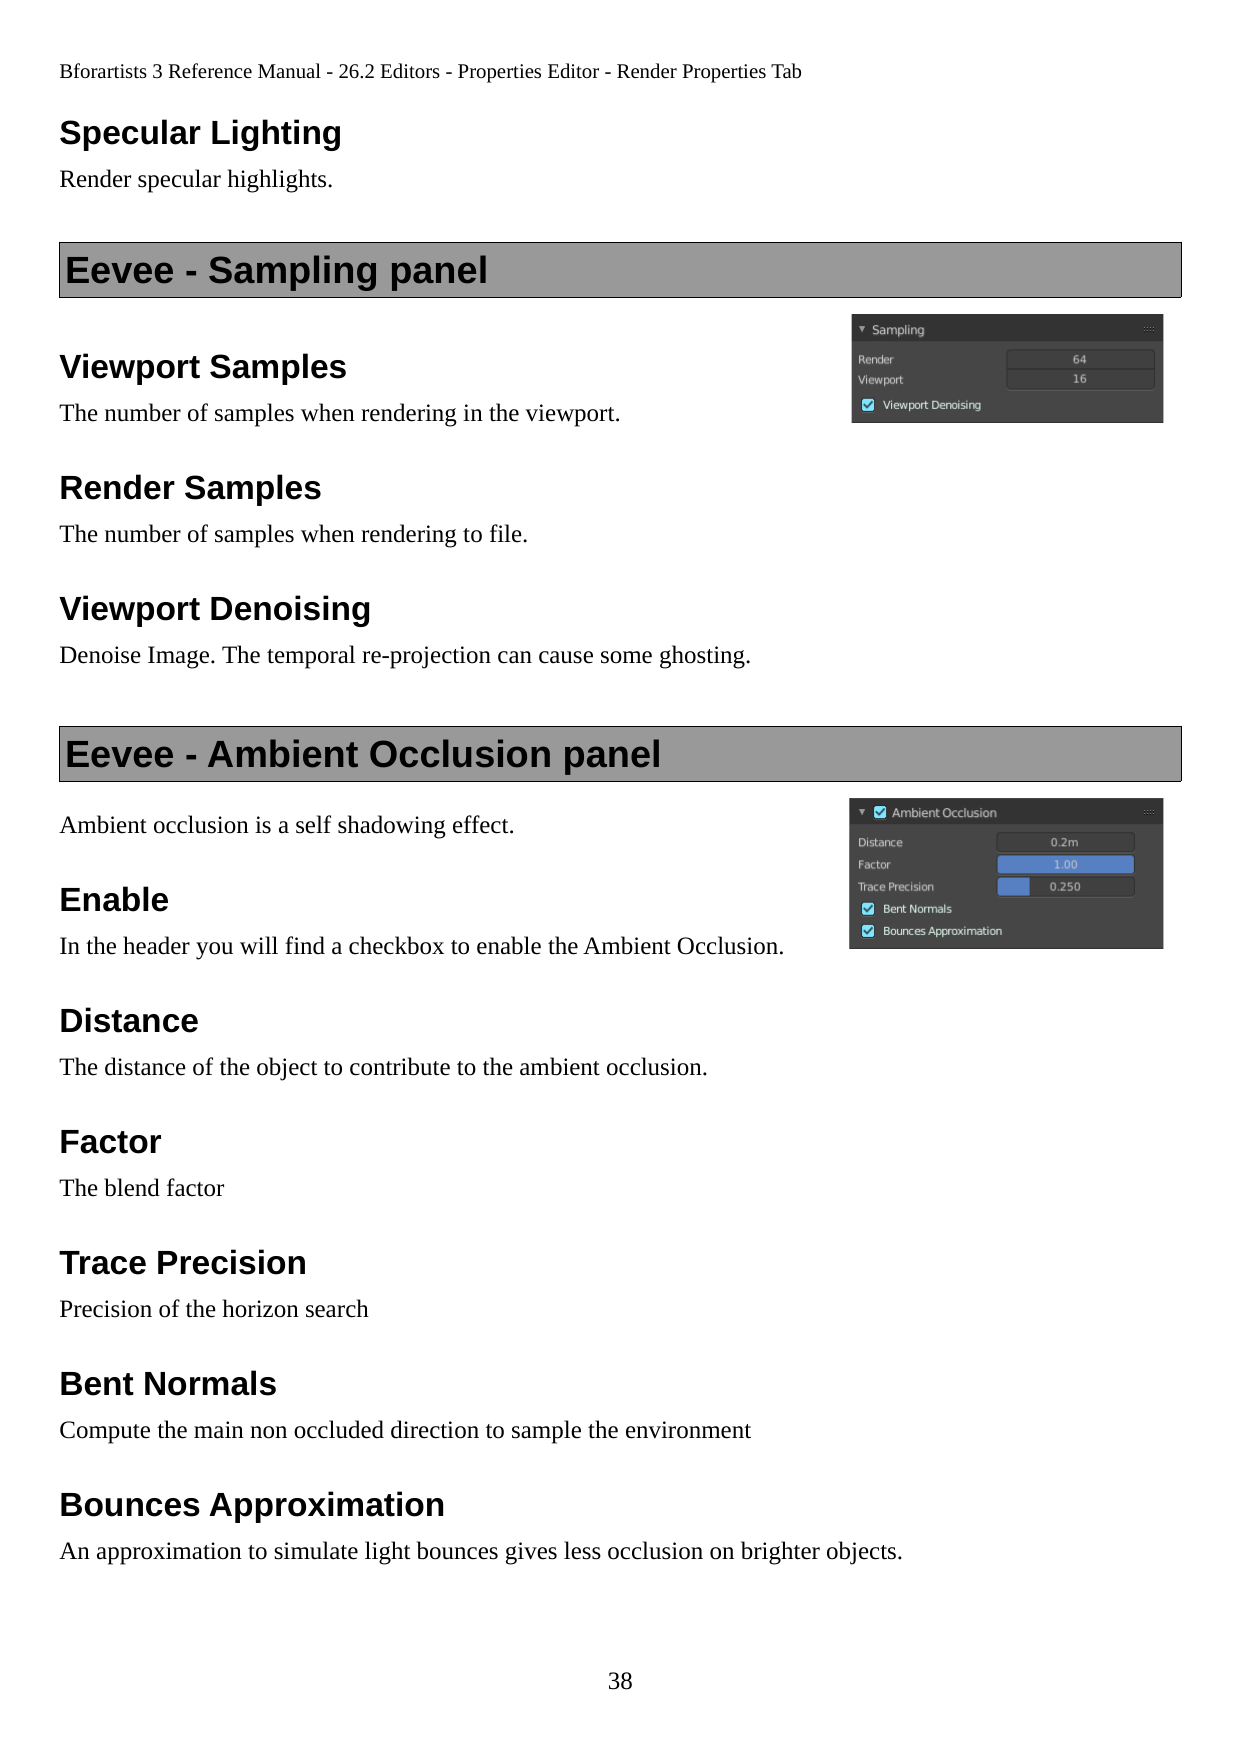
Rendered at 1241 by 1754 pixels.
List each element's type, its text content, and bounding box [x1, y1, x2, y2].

text Precision of the horizon search [59, 1294, 1181, 1323]
picture [851, 314, 1164, 423]
subtitle Render Samples [59, 467, 1181, 506]
table_header Eevee - Ambient Occlusion panel [60, 727, 1181, 781]
subtitle Factor [59, 1122, 1181, 1161]
subtitle Specular Lighting [59, 113, 1181, 151]
subtitle Trace Precision [59, 1243, 1181, 1282]
picture [849, 798, 1164, 949]
subtitle Viewport Denoising [59, 588, 1181, 627]
text The blend factor [59, 1173, 1181, 1202]
text Denoise Image. The temporal re-projection can cause some ghosting. [59, 640, 1181, 668]
text The number of samples when rendering to file. [59, 519, 1181, 547]
text An approximation to simulate light bounces gives less occlusion on brighter objects. [59, 1536, 1181, 1565]
text Ambient occlusion is a self shadowing effect. [59, 810, 849, 839]
subtitle [1164, 346, 1181, 385]
subtitle Bounces Approximation [59, 1485, 1181, 1524]
subtitle Enable [59, 880, 849, 918]
subtitle Bent Normals [59, 1364, 1181, 1403]
text Render specular highlights. [59, 164, 1181, 192]
text The number of samples when rendering in the viewport. [59, 398, 1181, 426]
subtitle Viewport Samples [59, 346, 851, 385]
text Compute the main non occluded direction to sample the environment [59, 1415, 1181, 1444]
subtitle [1164, 880, 1181, 918]
subtitle Distance [59, 1001, 1181, 1039]
table_header Eevee - Sampling panel [60, 243, 1181, 297]
text In the header you will find a checkbox to enable the Ambient Occlusion. [59, 931, 1181, 960]
text The distance of the object to contribute to the ambient occlusion. [59, 1052, 1181, 1081]
